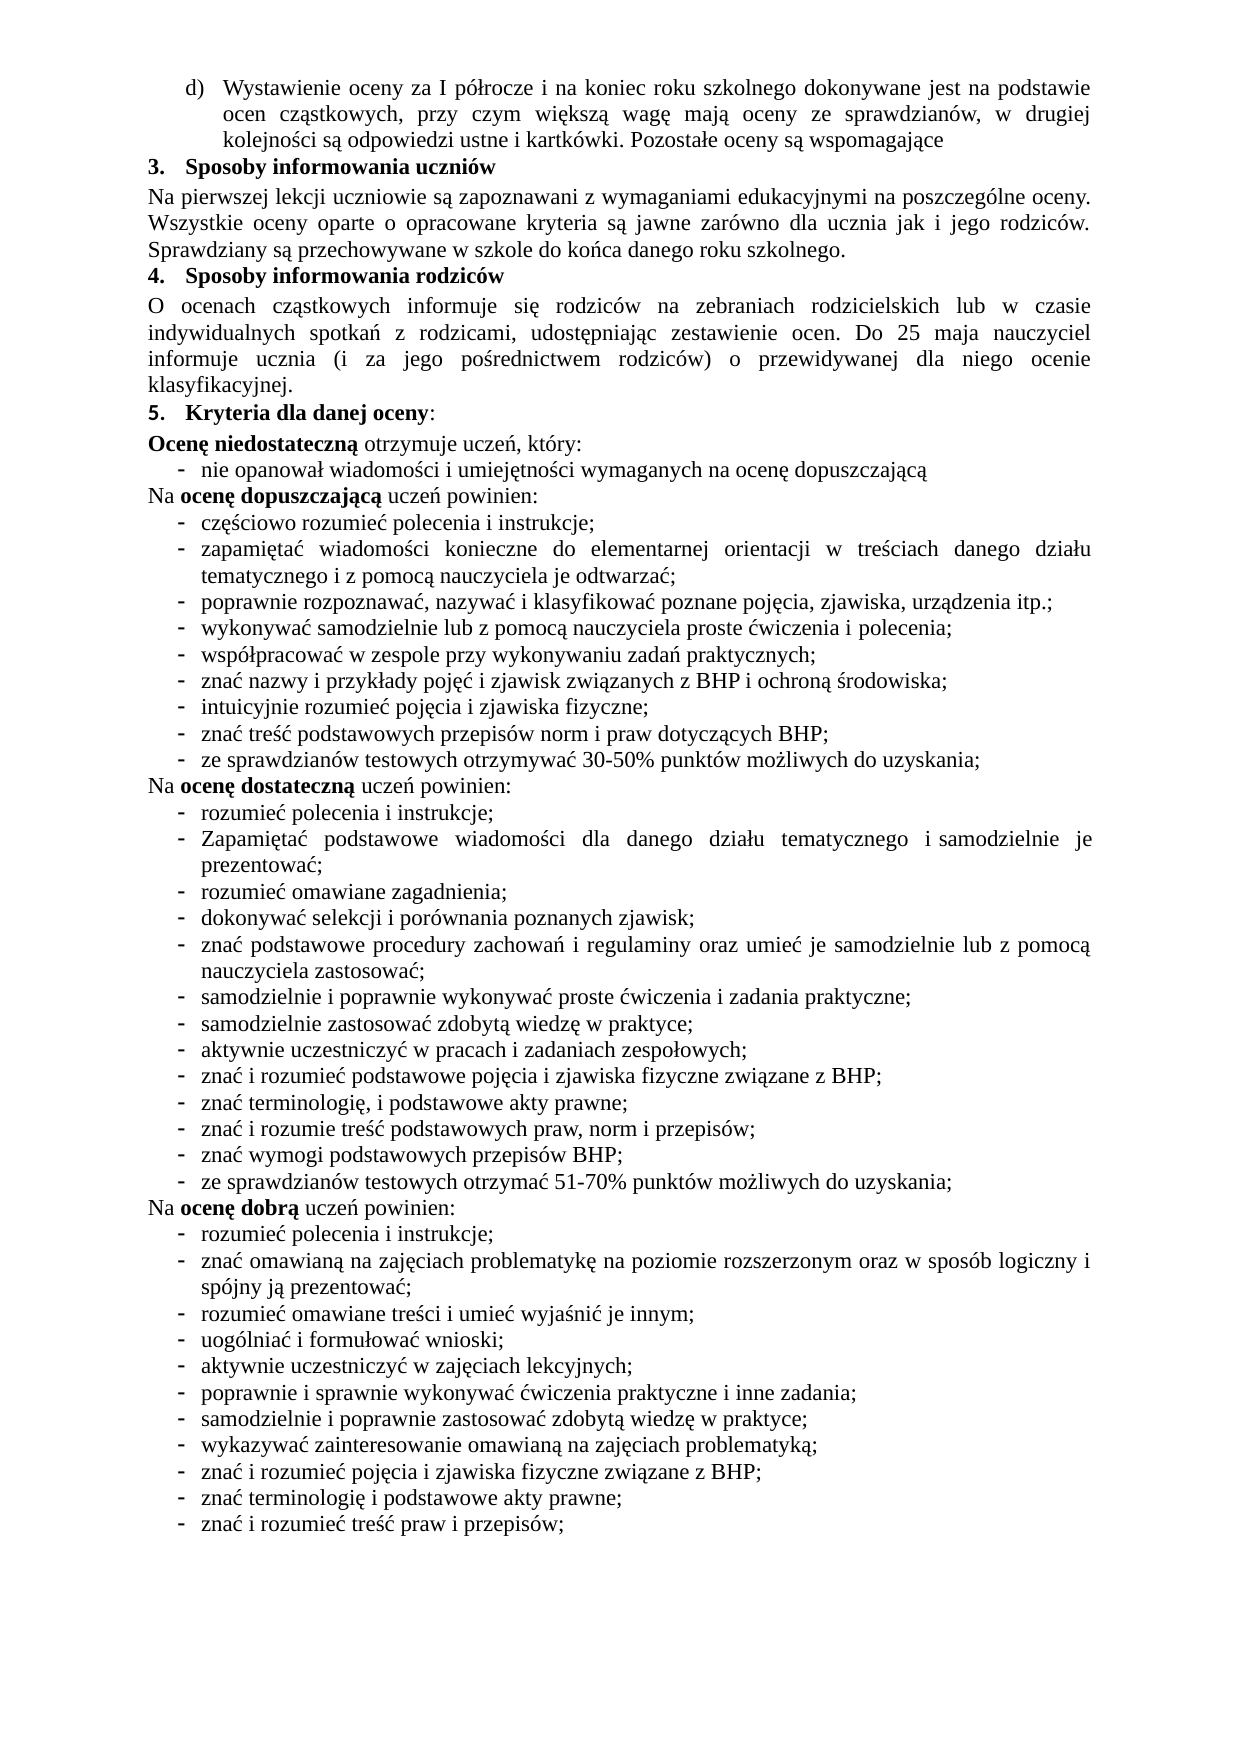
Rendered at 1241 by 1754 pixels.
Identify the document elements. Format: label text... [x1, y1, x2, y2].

list samodzielnie i poprawnie zastosować zdobytą wiedzę w praktyce; [177, 1405, 1092, 1431]
list częściowo rozumieć polecenia i instrukcje; [177, 509, 1092, 535]
list dokonywać selekcji i porównania poznanych zjawisk; [177, 904, 1092, 931]
list intuicyjnie rozumieć pojęcia i zjawiska fizyczne; [177, 693, 1092, 720]
text O ocenach cząstkowych informuje się rodziców na zebraniach rodzicielskich lub w czasie indywidualnych spotkań z rodzicami, udostępniając zestawienie ocen. Do 25 maja nauczyciel informuje ucznia (i za jego pośrednictwem rodziców) o przewidywanej dla niego ocenie klasyfikacyjnej. [148, 292, 1092, 398]
text Na pierwszej lekcji uczniowie są zapoznawani z wymaganiami edukacyjnymi na poszczególne oceny. Wszystkie oceny oparte o opracowane kryteria są jawne zarówno dla ucznia jak i jego rodziców. Sprawdziany są przechowywane w szkole do końca danego roku szkolnego. [148, 183, 1092, 262]
list Zapamiętać podstawowe wiadomości dla danego działu tematycznego i samodzielnie je prezentować; [177, 825, 1092, 878]
list samodzielnie i poprawnie wykonywać proste ćwiczenia i zadania praktyczne; [177, 983, 1092, 1010]
list znać i rozumieć podstawowe pojęcia i zjawiska fizyczne związane z BHP; [177, 1062, 1092, 1089]
list znać treść podstawowych przepisów norm i praw dotyczących BHP; [177, 720, 1092, 746]
list znać omawianą na zajęciach problematykę na poziomie rozszerzonym oraz w sposób logiczny i spójny ją prezentować; [177, 1247, 1092, 1299]
list rozumieć polecenia i instrukcje; [177, 799, 1092, 825]
list samodzielnie zastosować zdobytą wiedzę w praktyce; [177, 1010, 1092, 1036]
text Na ocenę dopuszczającą uczeń powinien: [148, 483, 1092, 509]
list znać podstawowe procedury zachowań i regulaminy oraz umieć je samodzielnie lub z pomocą nauczyciela zastosować; [177, 931, 1092, 983]
list rozumieć omawiane zagadnienia; [177, 878, 1092, 904]
list rozumieć polecenia i instrukcje; [177, 1221, 1092, 1247]
text Na ocenę dostateczną uczeń powinien: [148, 772, 1092, 799]
list wykonywać samodzielnie lub z pomocą nauczyciela proste ćwiczenia i polecenia; [177, 614, 1092, 641]
list znać terminologię i podstawowe akty prawne; [177, 1484, 1092, 1510]
list poprawnie i sprawnie wykonywać ćwiczenia praktyczne i inne zadania; [177, 1379, 1092, 1405]
list Sposoby informowania uczniów [148, 153, 1092, 179]
list aktywnie uczestniczyć w pracach i zadaniach zespołowych; [177, 1036, 1092, 1062]
list wykazywać zainteresowanie omawianą na zajęciach problematyką; [177, 1431, 1092, 1458]
list znać nazwy i przykłady pojęć i zjawisk związanych z BHP i ochroną środowiska; [177, 667, 1092, 693]
list aktywnie uczestniczyć w zajęciach lekcyjnych; [177, 1352, 1092, 1379]
list zapamiętać wiadomości konieczne do elementarnej orientacji w treściach danego działu tematycznego i z pomocą nauczyciela je odtwarzać; [177, 535, 1092, 588]
list znać i rozumieć treść praw i przepisów; [177, 1510, 1092, 1537]
list Kryteria dla danej oceny: [148, 398, 1092, 426]
list ze sprawdzianów testowych otrzymać 51-70% punktów możliwych do uzyskania; [177, 1168, 1092, 1194]
list współpracować w zespole przy wykonywaniu zadań praktycznych; [177, 641, 1092, 667]
list Sposoby informowania rodziców [148, 262, 1092, 288]
list rozumieć omawiane treści i umieć wyjaśnić je innym; [177, 1299, 1092, 1326]
list znać i rozumie treść podstawowych praw, norm i przepisów; [177, 1115, 1092, 1141]
list uogólniać i formułować wnioski; [177, 1326, 1092, 1352]
list znać terminologię, i podstawowe akty prawne; [177, 1089, 1092, 1115]
list Wystawienie oceny za I półrocze i na koniec roku szkolnego dokonywane jest na podstawie ocen cząstkowych, przy czym większą wagę mają oceny ze sprawdzianów, w drugiej kolejności są odpowiedzi ustne i kartkówki. Pozostałe oceny są wspomagające [185, 74, 1092, 153]
text Ocenę niedostateczną otrzymuje uczeń, który: [148, 430, 1092, 456]
list nie opanował wiadomości i umiejętności wymaganych na ocenę dopuszczającą [177, 456, 1092, 483]
list ze sprawdzianów testowych otrzymywać 30-50% punktów możliwych do uzyskania; [177, 746, 1092, 772]
list poprawnie rozpoznawać, nazywać i klasyfikować poznane pojęcia, zjawiska, urządzenia itp.; [177, 588, 1092, 614]
list znać wymogi podstawowych przepisów BHP; [177, 1141, 1092, 1168]
text Na ocenę dobrą uczeń powinien: [148, 1194, 1092, 1221]
list znać i rozumieć pojęcia i zjawiska fizyczne związane z BHP; [177, 1458, 1092, 1484]
